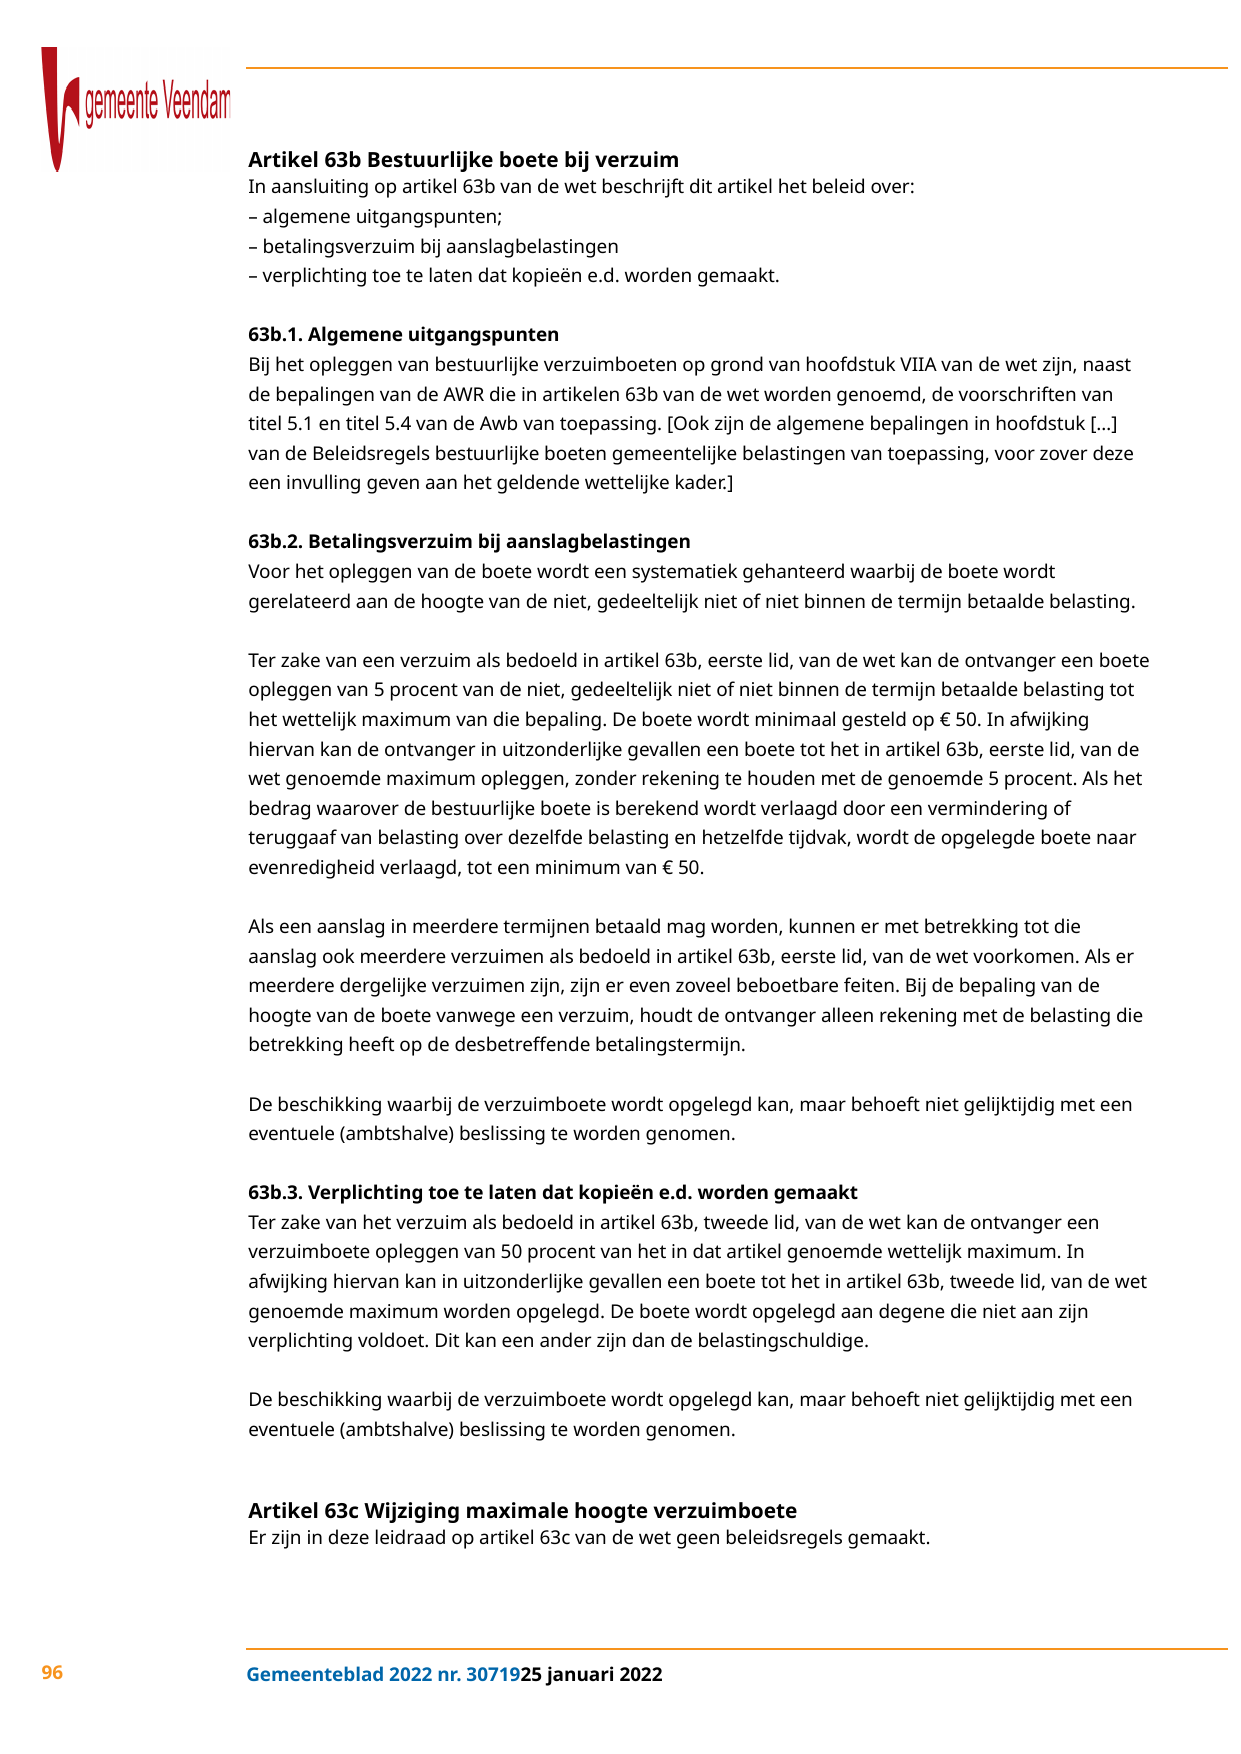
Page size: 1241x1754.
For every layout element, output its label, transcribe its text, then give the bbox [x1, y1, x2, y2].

text – betalingsverzuim bij aanslagbelastingen [248, 233, 1152, 258]
text Artikel 63b Bestuurlijke boete bij verzuim [248, 145, 1152, 174]
text De beschikking waarbij de verzuimboete wordt opgelegd kan, maar behoeft niet gelijktijdig met een eventuele (ambtshalve) beslissing te worden genomen. [248, 1387, 1152, 1442]
text – verplichting toe te laten dat kopieën e.d. worden gemaakt. [248, 262, 1152, 288]
text Ter zake van een verzuim als bedoeld in artikel 63b, eerste lid, van de wet kan de ontvanger een boete opleggen van 5 procent van de niet, gedeeltelijk niet of niet binnen de termijn betaalde belasting tot het wettelijk maximum van die bepaling. De boete wordt minimaal gesteld op € 50. In afwijking hiervan kan de ontvanger in uitzonderlijke gevallen een boete tot het in artikel 63b, eerste lid, van de wet genoemde maximum opleggen, zonder rekening te houden met de genoemde 5 procent. Als het bedrag waarover de bestuurlijke boete is berekend wordt verlaagd door een vermindering of teruggaaf van belasting over dezelfde belasting en hetzelfde tijdvak, wordt de opgelegde boete naar evenredigheid verlaagd, tot een minimum van € 50. [248, 647, 1152, 880]
text Voor het opleggen van de boete wordt een systematiek gehanteerd waarbij de boete wordt gerelateerd aan de hoogte van de niet, gedeeltelijk niet of niet binnen de termijn betaalde belasting. [248, 558, 1152, 613]
text 63b.3. Verplichting toe te laten dat kopieën e.d. worden gemaakt [248, 1179, 1152, 1205]
text In aansluiting op artikel 63b van de wet beschrijft dit artikel het beleid over: [248, 174, 1152, 199]
text 63b.1. Algemene uitgangspunten [248, 322, 1152, 347]
text Ter zake van het verzuim als bedoeld in artikel 63b, tweede lid, van de wet kan de ontvanger een verzuimboete opleggen van 50 procent van het in dat artikel genoemde wettelijk maximum. In afwijking hiervan kan in uitzonderlijke gevallen een boete tot het in artikel 63b, tweede lid, van de wet genoemde maximum worden opgelegd. De boete wordt opgelegd aan degene die niet aan zijn verplichting voldoet. Dit kan een ander zijn dan de belastingschuldige. [248, 1209, 1152, 1353]
picture [41, 47, 231, 172]
text Artikel 63c Wijziging maximale hoogte verzuimboete [248, 1496, 1152, 1524]
text – algemene uitgangspunten; [248, 203, 1152, 229]
text Bij het opleggen van bestuurlijke verzuimboeten op grond van hoofdstuk VIIA van de wet zijn, naast de bepalingen van de AWR die in artikelen 63b van de wet worden genoemd, de voorschriften van titel 5.1 en titel 5.4 van de Awb van toepassing. [Ook zijn de algemene bepalingen in hoofdstuk […] van de Beleidsregels bestuurlijke boeten gemeentelijke belastingen van toepassing, voor zover deze een invulling geven aan het geldende wettelijke kader.] [248, 351, 1152, 495]
text Er zijn in deze leidraad op artikel 63c van de wet geen beleidsregels gemaakt. [248, 1524, 1152, 1550]
text 63b.2. Betalingsverzuim bij aanslagbelastingen [248, 529, 1152, 554]
text Als een aanslag in meerdere termijnen betaald mag worden, kunnen er met betrekking tot die aanslag ook meerdere verzuimen als bedoeld in artikel 63b, eerste lid, van de wet voorkomen. Als er meerdere dergelijke verzuimen zijn, zijn er even zoveel beboetbare feiten. Bij de bepaling van de hoogte van de boete vanwege een verzuim, houdt de ontvanger alleen rekening met de belasting die betrekking heeft op de desbetreffende betalingstermijn. [248, 913, 1152, 1057]
text De beschikking waarbij de verzuimboete wordt opgelegd kan, maar behoeft niet gelijktijdig met een eventuele (ambtshalve) beslissing te worden genomen. [248, 1091, 1152, 1146]
